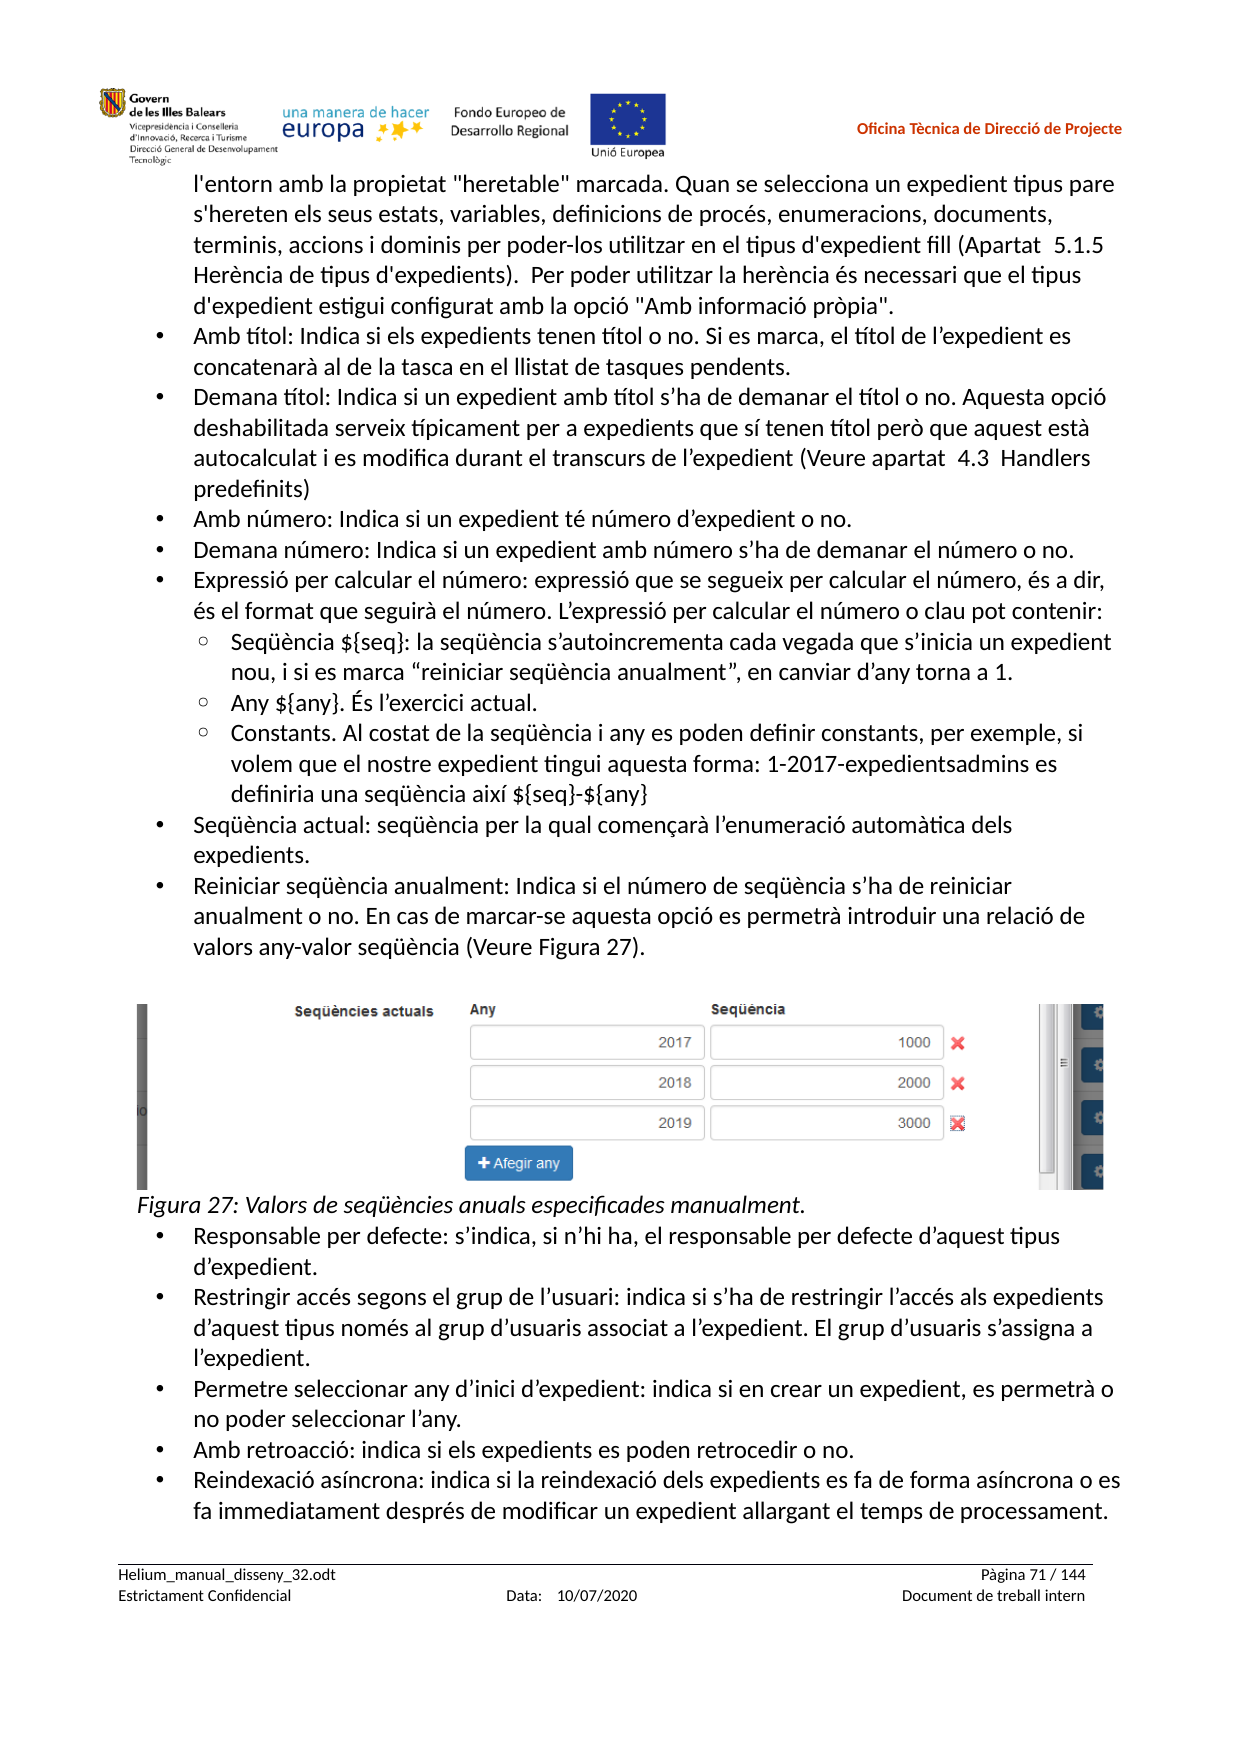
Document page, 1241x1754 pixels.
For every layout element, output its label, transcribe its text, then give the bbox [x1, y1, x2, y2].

list Amb títol: Indica si els expedients tenen títol o no. Si es marca, el títol de l’expedient es concatenarà al de la tasca en el llistat de tasques pendents. [156, 321, 1122, 382]
list Permetre seleccionar any d’inici d’expedient: indica si en crear un expedient, es permetrà o no poder seleccionar l’any. [156, 1373, 1122, 1434]
list Expressió per calcular el número: expressió que se segueix per calcular el número, és a dir, és el format que seguirà el número. L’expressió per calcular el número o clau pot contenir: [156, 565, 1122, 626]
picture [99, 87, 668, 166]
list Demana número: Indica si un expedient amb número s’ha de demanar el número o no. [156, 534, 1122, 565]
list l'entorn amb la propietat "heretable" marcada. Quan se selecciona un expedient tipus pare s'hereten els seus estats, variables, definicions de procés, enumeracions, documents, terminis, accions i dominis per poder-los utilitzar en el tipus d'expedient fill (Apartat 5.1.5 Herència de tipus d'expedients). Per poder utilitzar la herència és necessari que el tipus d'expedient estigui configurat amb la opció "Amb informació pròpia". [156, 168, 1122, 321]
list Seqüència ${seq}: la seqüència s’autoincrementa cada vegada que s’inicia un expedient nou, i si es marca “reiniciar seqüència anualment”, en canviar d’any torna a 1. [193, 626, 1122, 687]
list Demana títol: Indica si un expedient amb títol s’ha de demanar el títol o no. Aquesta opció deshabilitada serveix típicament per a expedients que sí tenen títol però que aquest està autocalculat i es modifica durant el transcurs de l’expedient (Veure apartat 4.3 Handlers predefinits) [156, 382, 1122, 504]
list Amb número: Indica si un expedient té número d’expedient o no. [156, 504, 1122, 534]
list Any ${any}. És l’exercici actual. [193, 687, 1122, 717]
list Reiniciar seqüència anualment: Indica si el número de seqüència s’ha de reiniciar anualment o no. En cas de marcar-se aquesta opció es permetrà introduir una relació de valors any-valor seqüència (Veure Figura 27). [156, 870, 1122, 961]
list Constants. Al costat de la seqüència i any es poden definir constants, per exemple, si volem que el nostre expedient tingui aquesta forma: 1-2017-expedientsadmins es definiria una seqüència així ${seq}-${any} [193, 717, 1122, 809]
list Restringir accés segons el grup de l’usuari: indica si s’ha de restringir l’accés als expedients d’aquest tipus només al grup d’usuaris associat a l’expedient. El grup d’usuaris s’assigna a l’expedient. [156, 1281, 1122, 1373]
list Amb retroacció: indica si els expedients es poden retrocedir o no. [156, 1434, 1122, 1464]
picture [136, 1004, 1104, 1190]
list Figura 27: Valors de seqüències anuals especificades manualment. [137, 1190, 1103, 1220]
list Seqüència actual: seqüència per la qual començarà l’enumeració automàtica dels expedients. [156, 809, 1122, 870]
list Responsable per defecte: s’indica, si n’hi ha, el responsable per defecte d’aquest tipus d’expedient. [137, 1188, 1122, 1281]
list Reindexació asíncrona: indica si la reindexació dels expedients es fa de forma asíncrona o es fa immediatament després de modificar un expedient allargant el temps de processament. [156, 1464, 1122, 1525]
